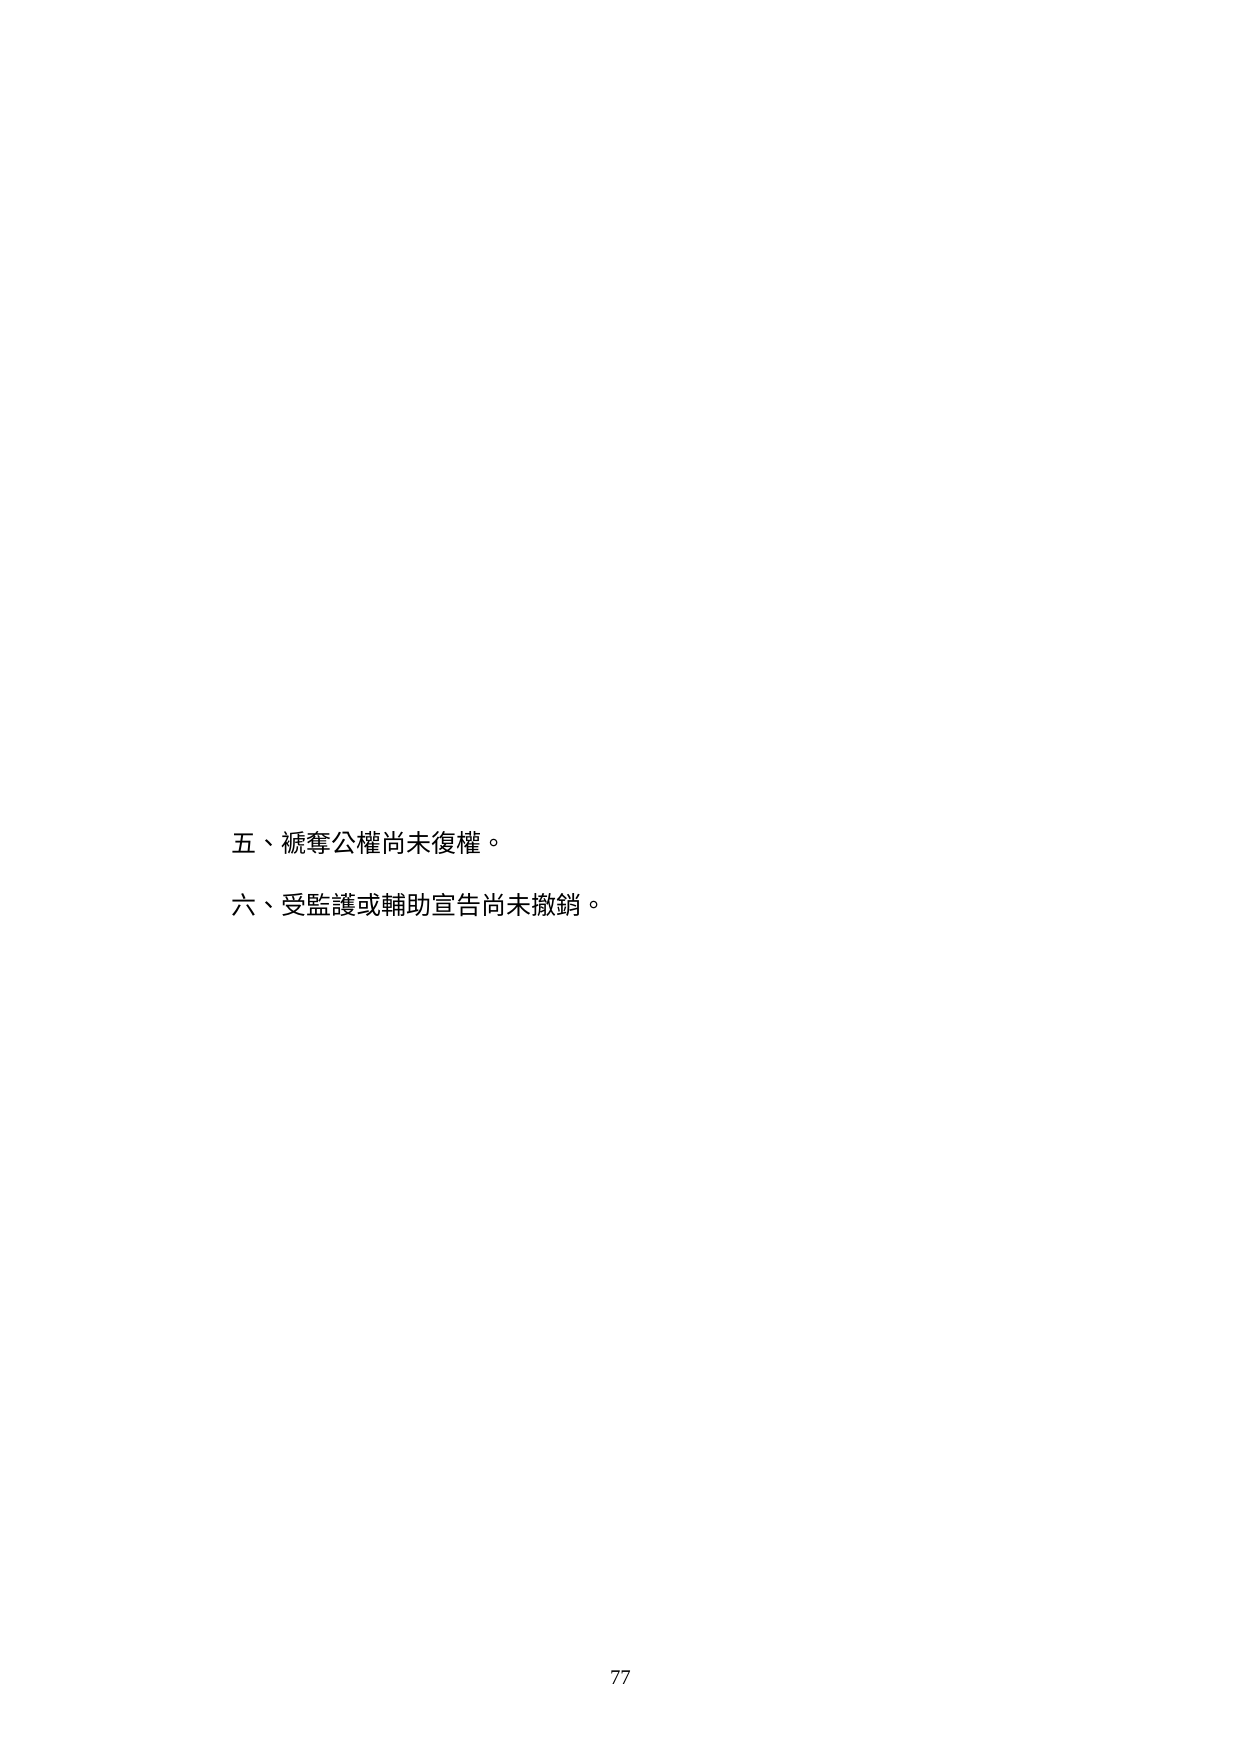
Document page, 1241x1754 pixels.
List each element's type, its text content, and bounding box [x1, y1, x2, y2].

text 六、受監護或輔助宣告尚未撤銷。 [231, 862, 1134, 925]
text 五、褫奪公權尚未復權。 [231, 800, 1134, 862]
